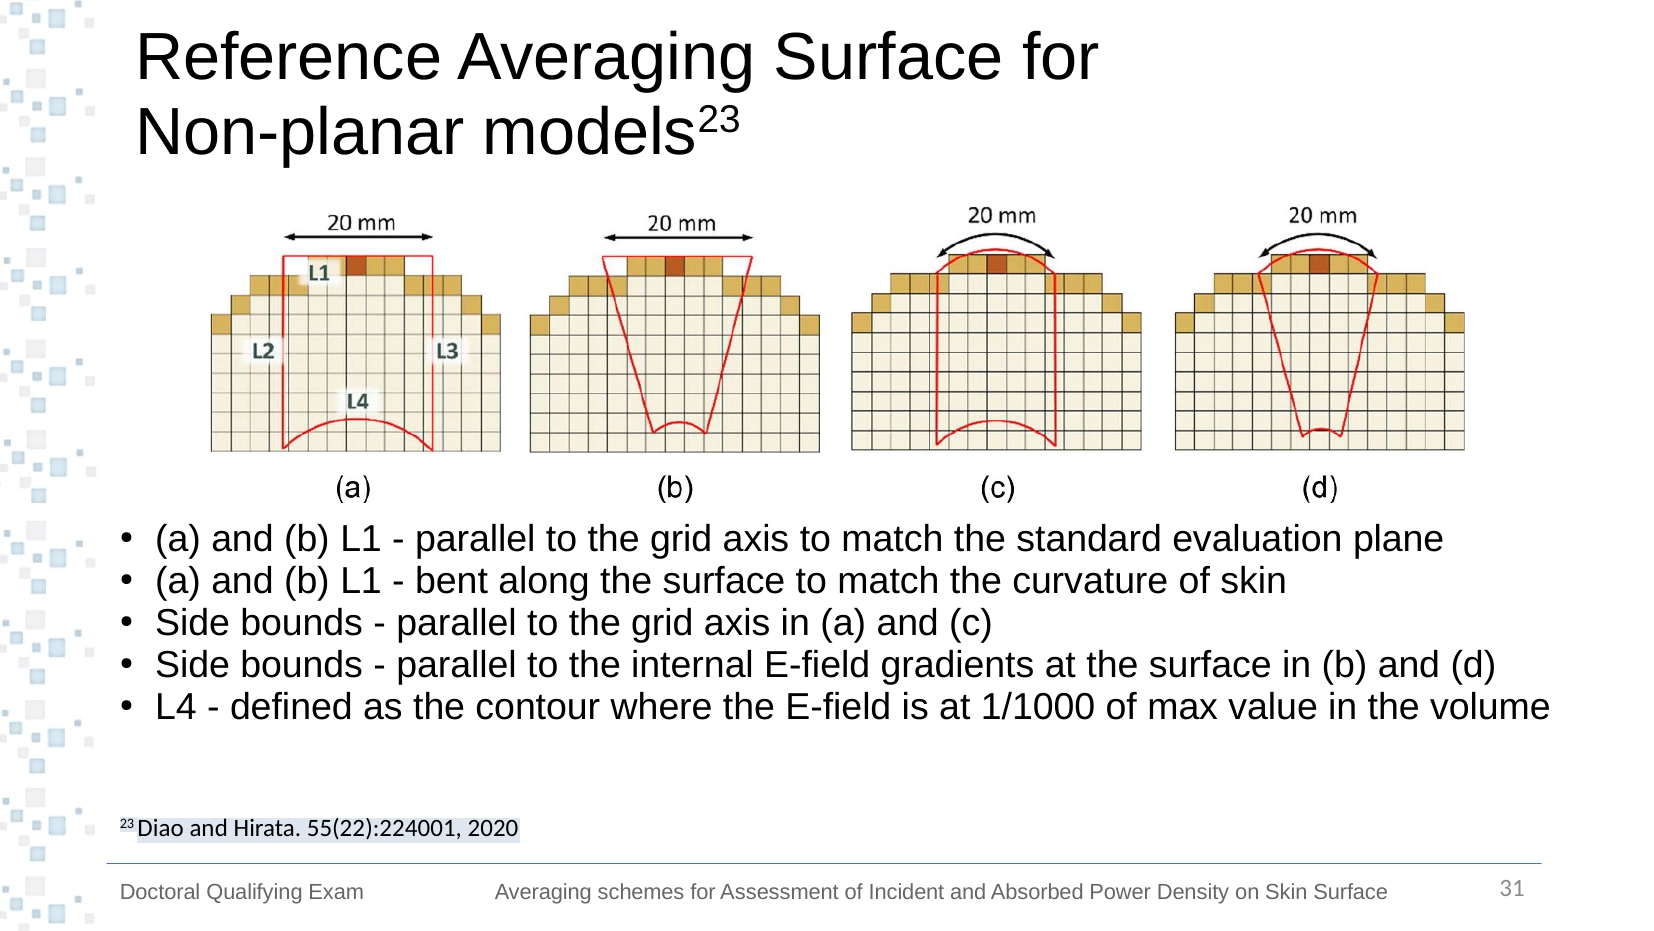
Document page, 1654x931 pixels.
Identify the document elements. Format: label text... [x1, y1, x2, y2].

text_box (a) and (b) L1 - parallel to the grid axis to match the standard evaluation plane (a) and (b) L1 - bent along the surface to match the curvature of skin Side bounds - parallel to the grid axis in (a) and (c) Side bounds - parallel to the internal E-field gradients at the surface in (b) and (d) L4 - defined as the contour where the E-field is at 1/1000 of max value in the volume [105, 510, 1589, 751]
title Reference Averaging Surface for Non-planar models23 [135, 18, 1571, 169]
text_box Doctoral Qualifying Exam Averaging schemes for Assessment of Incident and Absorbed Power Density on Skin Surface [105, 869, 1516, 911]
text_box 23 Diao and Hirata. 55(22):224001, 2020 [105, 810, 1561, 856]
picture [0, 0, 1654, 931]
